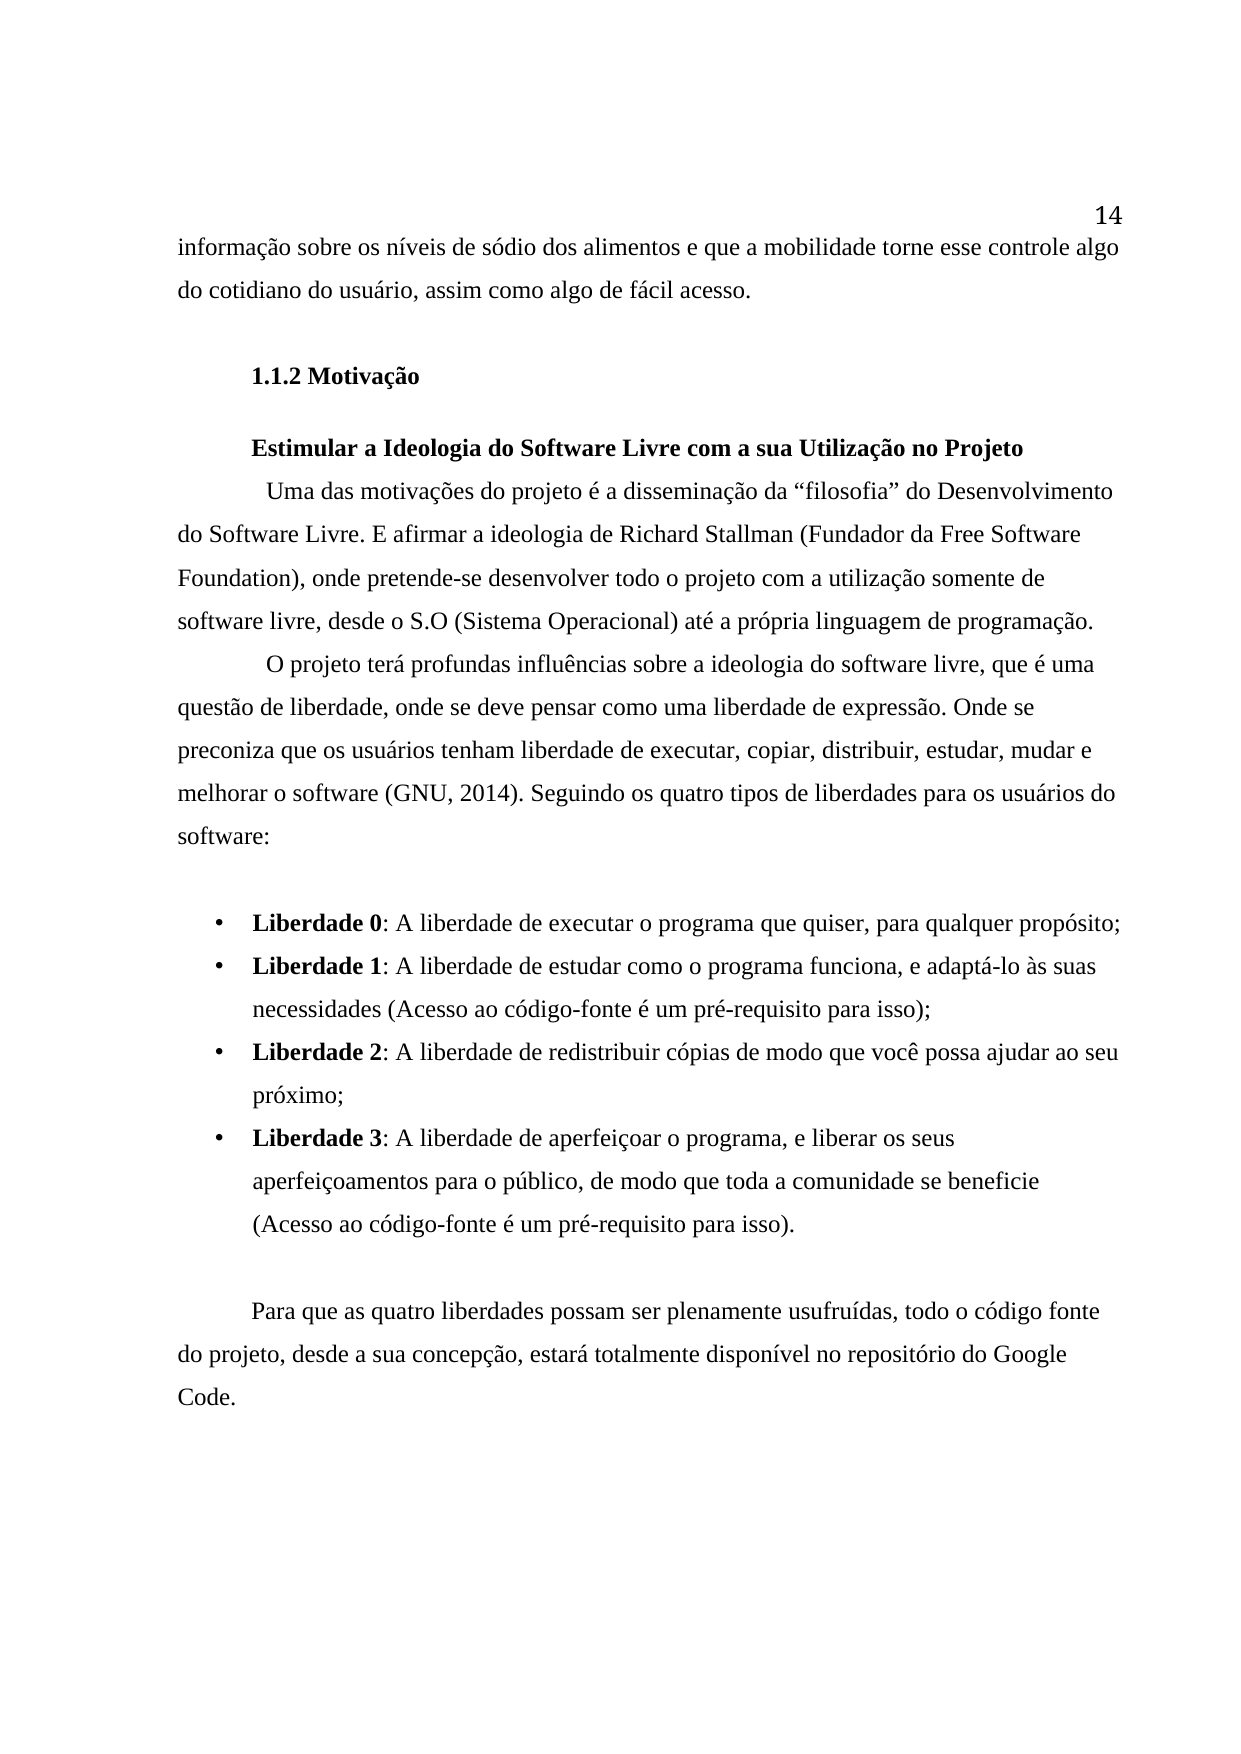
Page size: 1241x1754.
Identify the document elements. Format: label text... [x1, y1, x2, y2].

text 1.1.2 Motivação [177, 361, 1122, 390]
text informação sobre os níveis de sódio dos alimentos e que a mobilidade torne esse controle algo do cotidiano do usuário, assim como algo de fácil acesso. [177, 232, 1122, 304]
list Liberdade 1: A liberdade de estudar como o programa funciona, e adaptá-lo às suas necessidades (Acesso ao código-fonte é um pré-requisito para isso); [215, 951, 1122, 1023]
text Uma das motivações do projeto é a disseminação da “filosofia” do Desenvolvimento do Software Livre. E afirmar a ideologia de Richard Stallman (Fundador da Free Software Foundation), onde pretende-se desenvolver todo o projeto com a utilização somente de software livre, desde o S.O (Sistema Operacional) até a própria linguagem de programação. [177, 476, 1122, 634]
list Liberdade 3: A liberdade de aperfeiçoar o programa, e liberar os seus aperfeiçoamentos para o público, de modo que toda a comunidade se beneficie (Acesso ao código-fonte é um pré-requisito para isso). [215, 1123, 1122, 1238]
list Liberdade 0: A liberdade de executar o programa que quiser, para qualquer propósito; [215, 908, 1122, 936]
list Liberdade 2: A liberdade de redistribuir cópias de modo que você possa ajudar ao seu próximo; [215, 1037, 1122, 1109]
text O projeto terá profundas influências sobre a ideologia do software livre, que é uma questão de liberdade, onde se deve pensar como uma liberdade de expressão. Onde se preconiza que os usuários tenham liberdade de executar, copiar, distribuir, estudar, mudar e melhorar o software (GNU, 2014). Seguindo os quatro tipos de liberdades para os usuários do software: [177, 649, 1122, 850]
text Estimular a Ideologia do Software Livre com a sua Utilização no Projeto [177, 433, 1122, 462]
text Para que as quatro liberdades possam ser plenamente usufruídas, todo o código fonte do projeto, desde a sua concepção, estará totalmente disponível no repositório do Google Code. [177, 1296, 1122, 1411]
